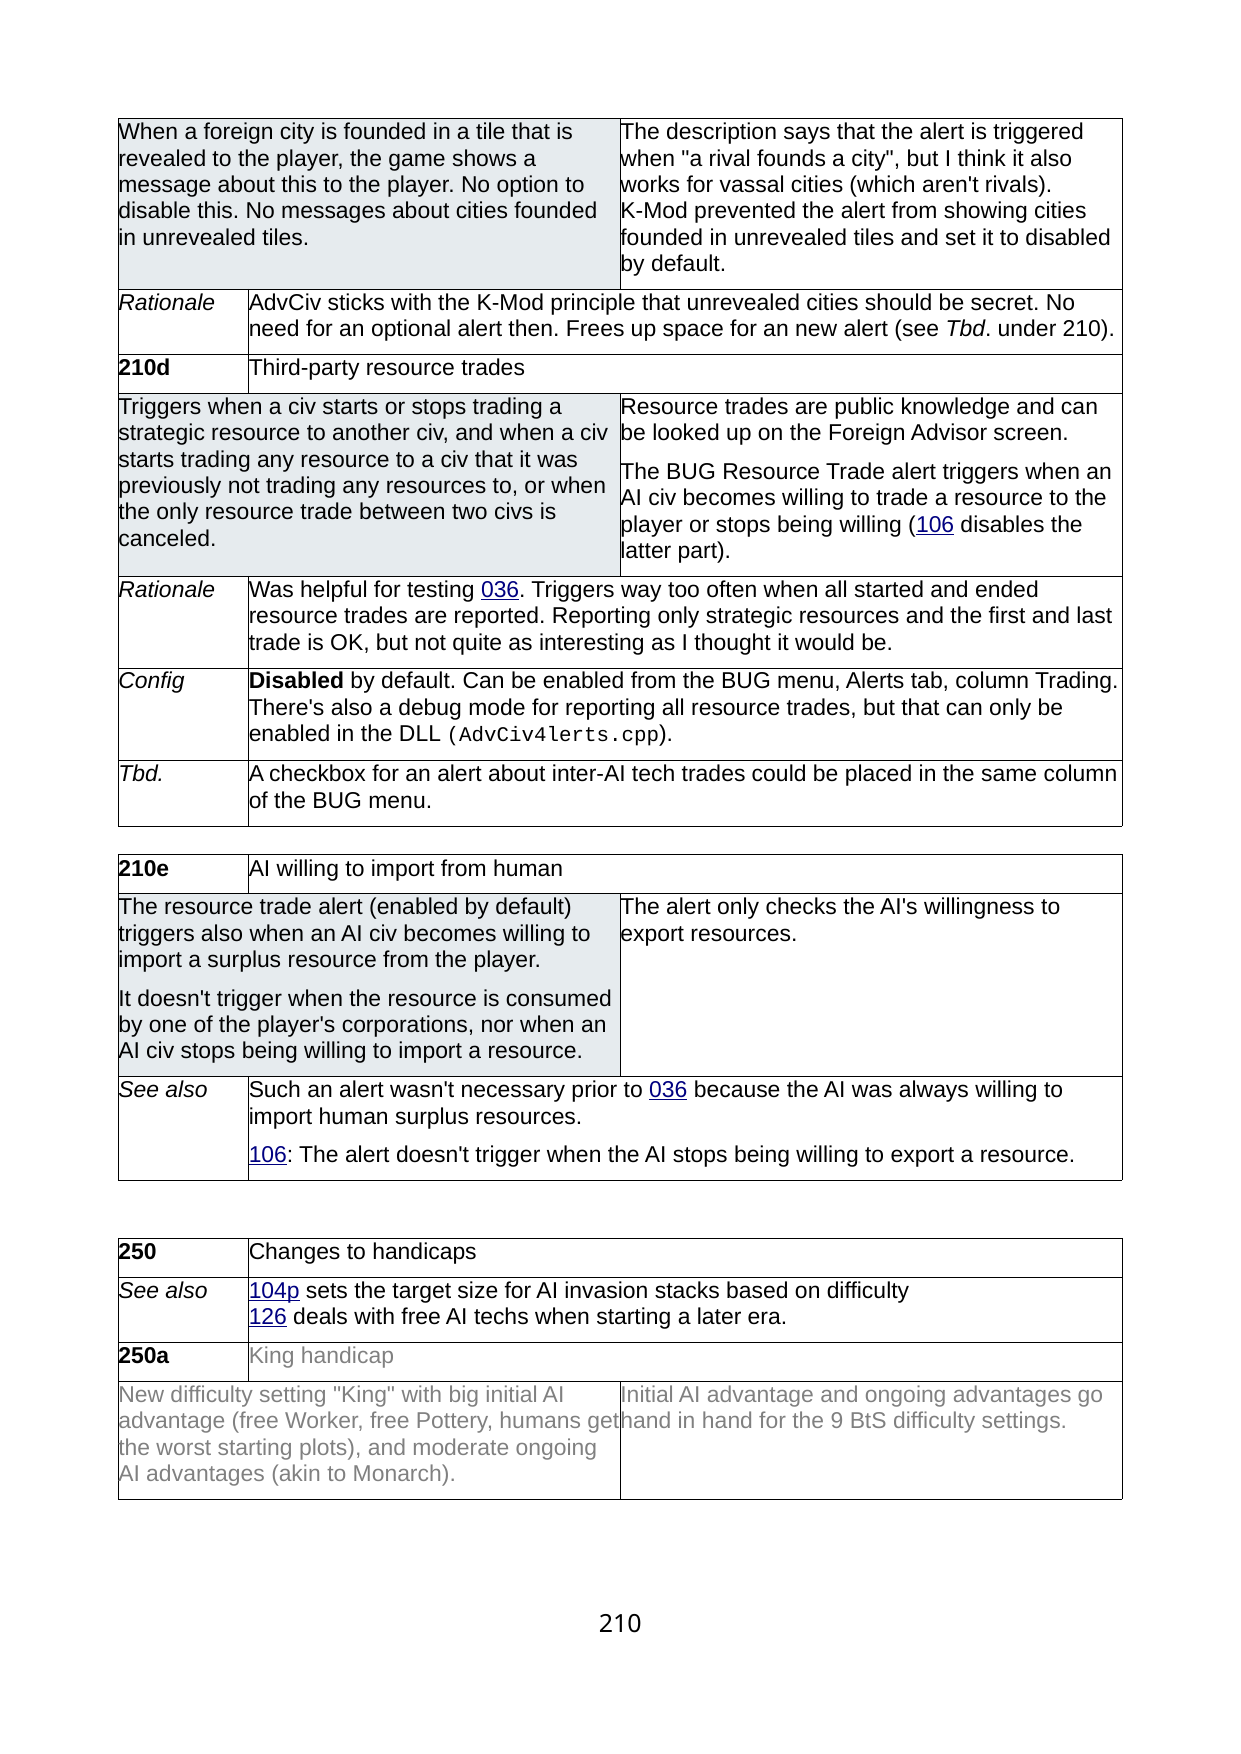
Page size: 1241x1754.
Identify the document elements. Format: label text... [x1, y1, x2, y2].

table_header 210e [119, 855, 248, 893]
table_cell A checkbox for an alert about inter-AI tech trades could be placed in the same column of the BUG menu. [249, 761, 1122, 826]
table_cell AdvCiv sticks with the K-Mod principle that unrevealed cities should be secret. No need for an optional alert then. Frees up space for an new alert (see Tbd. under 210). [249, 290, 1122, 354]
table_cell Rationale [119, 290, 248, 354]
table_cell Resource trades are public knowledge and can be looked up on the Foreign Advisor screen. The BUG Resource Trade alert triggers when an AI civ becomes willing to trade a resource to the player or stops being willing (106 disables the latter part). [621, 394, 1122, 576]
table_cell Triggers when a civ starts or stops trading a strategic resource to another civ, and when a civ starts trading any resource to a civ that it was previously not trading any resources to, or when the only resource trade between two civs is canceled. [119, 394, 620, 576]
table_cell See also [119, 1278, 248, 1342]
table_cell Initial AI advantage and ongoing advantages go hand in hand for the 9 BtS difficulty settings. [621, 1382, 1122, 1499]
table_cell See also [119, 1077, 248, 1180]
table_header Changes to handicaps [249, 1239, 1122, 1277]
table_cell The resource trade alert (enabled by default) triggers also when an AI civ becomes willing to import a surplus resource from the player. It doesn't trigger when the resource is consumed by one of the player's corporations, nor when an AI civ stops being willing to import a resource. [119, 894, 620, 1076]
table_cell Third-party resource trades [249, 355, 1122, 393]
table_header 250 [119, 1239, 248, 1277]
table_cell When a foreign city is founded in a tile that is revealed to the player, the game shows a message about this to the player. No option to disable this. No messages about cities founded in unrevealed tiles. [119, 119, 620, 289]
table_cell 104p sets the target size for AI invasion stacks based on difficulty 126 deals with free AI techs when starting a later era. [249, 1278, 1122, 1342]
table_cell King handicap [249, 1343, 1122, 1381]
table_cell The alert only checks the AI's willingness to export resources. [621, 894, 1122, 1076]
table_cell Was helpful for testing 036. Triggers way too often when all started and ended resource trades are reported. Reporting only strategic resources and the first and last trade is OK, but not quite as interesting as I thought it would be. [249, 577, 1122, 667]
table_cell 210d [119, 355, 248, 393]
table_header AI willing to import from human [249, 855, 1122, 893]
table_cell Rationale [119, 577, 248, 667]
table_cell Config [119, 669, 248, 760]
table_cell New difficulty setting "King" with big initial AI advantage (free Worker, free Pottery, humans get the worst starting plots), and moderate ongoing AI advantages (akin to Monarch). [119, 1382, 620, 1499]
table_cell Tbd. [119, 761, 248, 826]
table_cell 250a [119, 1343, 248, 1381]
table_cell Such an alert wasn't necessary prior to 036 because the AI was always willing to import human surplus resources. 106: The alert doesn't trigger when the AI stops being willing to export a resource. [249, 1077, 1122, 1180]
table_cell Disabled by default. Can be enabled from the BUG menu, Alerts tab, column Trading. There's also a debug mode for reporting all resource trades, but that can only be enabled in the DLL (AdvCiv4lerts.cpp). [249, 669, 1122, 760]
table_cell The description says that the alert is triggered when "a rival founds a city", but I think it also works for vassal cities (which aren't rivals). K-Mod prevented the alert from showing cities founded in unrevealed tiles and set it to disabled by default. [621, 119, 1122, 289]
